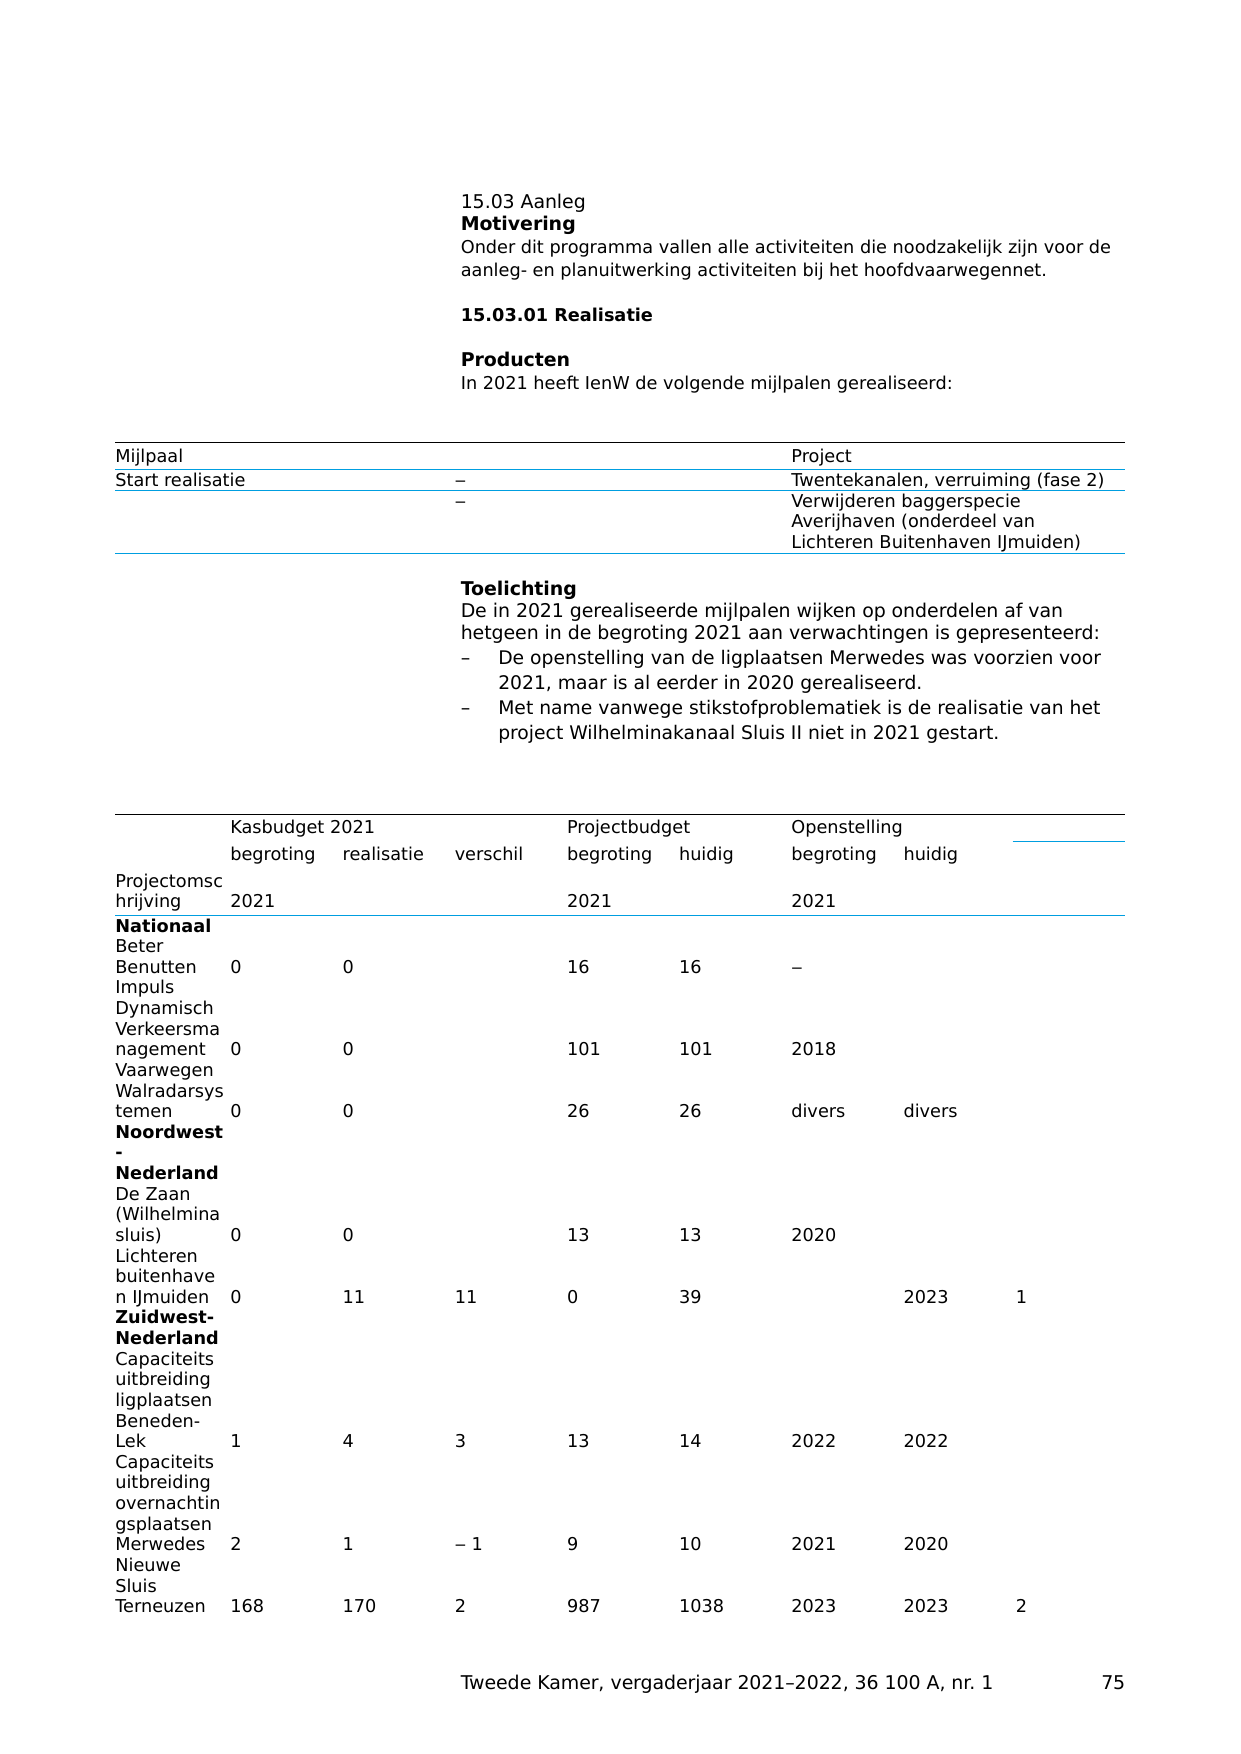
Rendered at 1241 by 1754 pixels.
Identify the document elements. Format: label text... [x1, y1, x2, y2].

table_cell begroting [564, 841, 676, 868]
table_cell ‒ 1 [452, 1452, 564, 1555]
table_cell [1013, 978, 1125, 1060]
table_cell Verwijderen baggerspecie Averijhaven (onderdeel van Lichteren Buitenhaven IJmuiden) [788, 491, 1125, 553]
table_cell 39 [676, 1246, 788, 1307]
table_cell [340, 868, 452, 915]
table_cell [900, 868, 1013, 915]
table_cell 2023 [900, 1246, 1013, 1307]
table_cell 13 [676, 1184, 788, 1246]
table_cell 0 [340, 1184, 452, 1246]
table_cell [900, 916, 1013, 936]
table_cell [900, 936, 1013, 977]
table_cell [788, 1122, 900, 1184]
table_cell 2021 [788, 868, 900, 915]
table_cell 2022 [788, 1349, 900, 1452]
table_cell realisatie [340, 841, 452, 868]
table_cell 16 [676, 936, 788, 977]
table_cell [1013, 815, 1125, 841]
table_cell 13 [564, 1184, 676, 1246]
table_cell [227, 916, 339, 936]
table_cell 2022 [900, 1349, 1013, 1452]
table_cell 13 [564, 1349, 676, 1452]
table_cell Noordwest-Nederland [115, 1122, 227, 1184]
table_cell [676, 916, 788, 936]
table_cell 2 [227, 1452, 339, 1555]
table_cell 14 [676, 1349, 788, 1452]
table_cell [900, 978, 1013, 1060]
table_cell [452, 1060, 564, 1122]
table_cell [676, 1308, 788, 1349]
text 15.03.01 Realisatie [461, 303, 1125, 326]
table_cell 10 [676, 1452, 788, 1555]
table_cell Lichteren buitenhaven IJmuiden [115, 1246, 227, 1307]
table_cell Nieuwe Sluis Terneuzen [115, 1555, 227, 1617]
table_cell [340, 916, 452, 936]
table_cell 0 [340, 1060, 452, 1122]
table_cell [115, 841, 227, 868]
table_cell [1013, 842, 1125, 868]
table_cell Capaciteitsuitbreiding overnachtingsplaatsen Merwedes [115, 1452, 227, 1555]
table_cell [788, 1308, 900, 1349]
table_cell 26 [564, 1060, 676, 1122]
table_cell 1 [1013, 1246, 1125, 1307]
text In 2021 heeft IenW de volgende mijlpalen gerealiseerd: [461, 371, 1125, 394]
table_cell Project [788, 443, 1125, 469]
table_cell Vaarwegen Walradarsystemen [115, 1060, 227, 1122]
table_cell 168 [227, 1555, 339, 1617]
table_cell begroting [788, 841, 900, 868]
table_cell [452, 443, 788, 469]
table_cell verschil [452, 841, 564, 868]
table_cell [676, 1122, 788, 1184]
table_cell [227, 1308, 339, 1349]
table_cell 11 [452, 1246, 564, 1307]
table_cell 0 [227, 1184, 339, 1246]
table_cell [227, 1122, 339, 1184]
table_cell [1013, 936, 1125, 977]
table_cell [340, 1122, 452, 1184]
table_cell 0 [340, 978, 452, 1060]
list Met name vanwege stikstofproblematiek is de realisatie van het project Wilhelminakanaal Sluis II niet in 2021 gestart. [461, 694, 1125, 744]
text De in 2021 gerealiseerde mijlpalen wijken op onderdelen af van hetgeen in de begroting 2021 aan verwachtingen is gepresenteerd: [461, 600, 1125, 644]
table_cell Capaciteitsuitbreiding ligplaatsen Beneden-Lek [115, 1349, 227, 1452]
table_cell 2021 [227, 868, 339, 915]
table_cell 101 [564, 978, 676, 1060]
table_cell 0 [227, 978, 339, 1060]
table_cell [1013, 1452, 1125, 1555]
table_cell [1013, 916, 1125, 936]
table_cell 2018 [788, 978, 900, 1060]
table_cell [900, 1122, 1013, 1184]
table_cell Mijlpaal [115, 443, 452, 469]
table_cell 2023 [788, 1555, 900, 1617]
table_cell [788, 916, 900, 936]
table_cell 2021 [564, 868, 676, 915]
table_cell ‒ [788, 936, 900, 977]
table_cell [452, 936, 564, 977]
table_cell Openstelling [788, 815, 1013, 841]
table_cell [452, 1184, 564, 1246]
table_cell Impuls Dynamisch Verkeersmanagement [115, 978, 227, 1060]
table_cell Nationaal [115, 916, 227, 936]
table_cell 0 [227, 1246, 339, 1307]
table_cell De Zaan (Wilhelminasluis) [115, 1184, 227, 1246]
table_cell ‒ [452, 470, 788, 490]
table_cell 26 [676, 1060, 788, 1122]
table_cell Kasbudget 2021 [227, 815, 564, 841]
table_cell 101 [676, 978, 788, 1060]
text Onder dit programma vallen alle activiteiten die noodzakelijk zijn voor de aanleg- en planuitwerking activiteiten bij het hoofdvaarwegennet. [461, 235, 1125, 281]
text Motivering [461, 213, 1125, 235]
table_cell [900, 1184, 1013, 1246]
table_cell Beter Benutten [115, 936, 227, 977]
table_header Tabel 35 Projectoverzicht behorende bij 15.03.01: Realisatieprogramma Hoofdvaarwegennet (bedragen x € 1 miljoen) [115, 766, 1125, 814]
table_cell 1038 [676, 1555, 788, 1617]
table_cell 9 [564, 1452, 676, 1555]
table_cell divers [788, 1060, 900, 1122]
table_cell 0 [227, 936, 339, 977]
table_cell 1 [340, 1452, 452, 1555]
table_cell 2 [1013, 1555, 1125, 1617]
table_cell [900, 1308, 1013, 1349]
table_cell [452, 978, 564, 1060]
table_cell [676, 868, 788, 915]
table_cell divers [900, 1060, 1013, 1122]
table_header Tabel 34 Mijlpalen Hoofdvaarwegennet 2021 [115, 417, 1125, 442]
table_cell 170 [340, 1555, 452, 1617]
table_cell [1013, 1122, 1125, 1184]
table_cell [1013, 868, 1125, 915]
table_cell 3 [452, 1349, 564, 1452]
table_cell 1 [227, 1349, 339, 1452]
table_cell Twentekanalen, verruiming (fase 2) [788, 470, 1125, 490]
table_cell ‒ [452, 491, 788, 553]
table_cell 0 [564, 1246, 676, 1307]
table_cell 11 [340, 1246, 452, 1307]
table_cell [564, 1308, 676, 1349]
table_cell Projectbudget [564, 815, 788, 841]
table_cell [115, 815, 227, 841]
table_cell huidig [676, 841, 788, 868]
table_cell 0 [340, 936, 452, 977]
table_cell [452, 1308, 564, 1349]
table_cell 2023 [900, 1555, 1013, 1617]
table_cell [1013, 1349, 1125, 1452]
table_cell 2020 [788, 1184, 900, 1246]
table_cell begroting [227, 841, 339, 868]
table_cell [1013, 1184, 1125, 1246]
text Producten [461, 349, 1125, 371]
table_cell [115, 491, 452, 553]
title 15.03 Aanleg [461, 191, 1125, 213]
table_cell [788, 1246, 900, 1307]
table_cell 16 [564, 936, 676, 977]
table_cell 2 [452, 1555, 564, 1617]
table_cell [1013, 1060, 1125, 1122]
table_cell 0 [227, 1060, 339, 1122]
table_cell 2020 [900, 1452, 1013, 1555]
table_cell [1013, 1308, 1125, 1349]
table_cell [452, 916, 564, 936]
table_cell 2021 [788, 1452, 900, 1555]
table_cell 4 [340, 1349, 452, 1452]
table_cell Start realisatie [115, 470, 452, 490]
table_cell Zuidwest-Nederland [115, 1308, 227, 1349]
table_cell [564, 916, 676, 936]
text Toelichting [461, 578, 1125, 600]
table_cell huidig [900, 841, 1013, 868]
table_cell [340, 1308, 452, 1349]
table_cell [452, 1122, 564, 1184]
table_cell [452, 868, 564, 915]
table_cell [564, 1122, 676, 1184]
table_cell 987 [564, 1555, 676, 1617]
list De openstelling van de ligplaatsen Merwedes was voorzien voor 2021, maar is al eerder in 2020 gerealiseerd. [461, 644, 1125, 694]
table_cell Projectomschrijving [115, 868, 227, 915]
